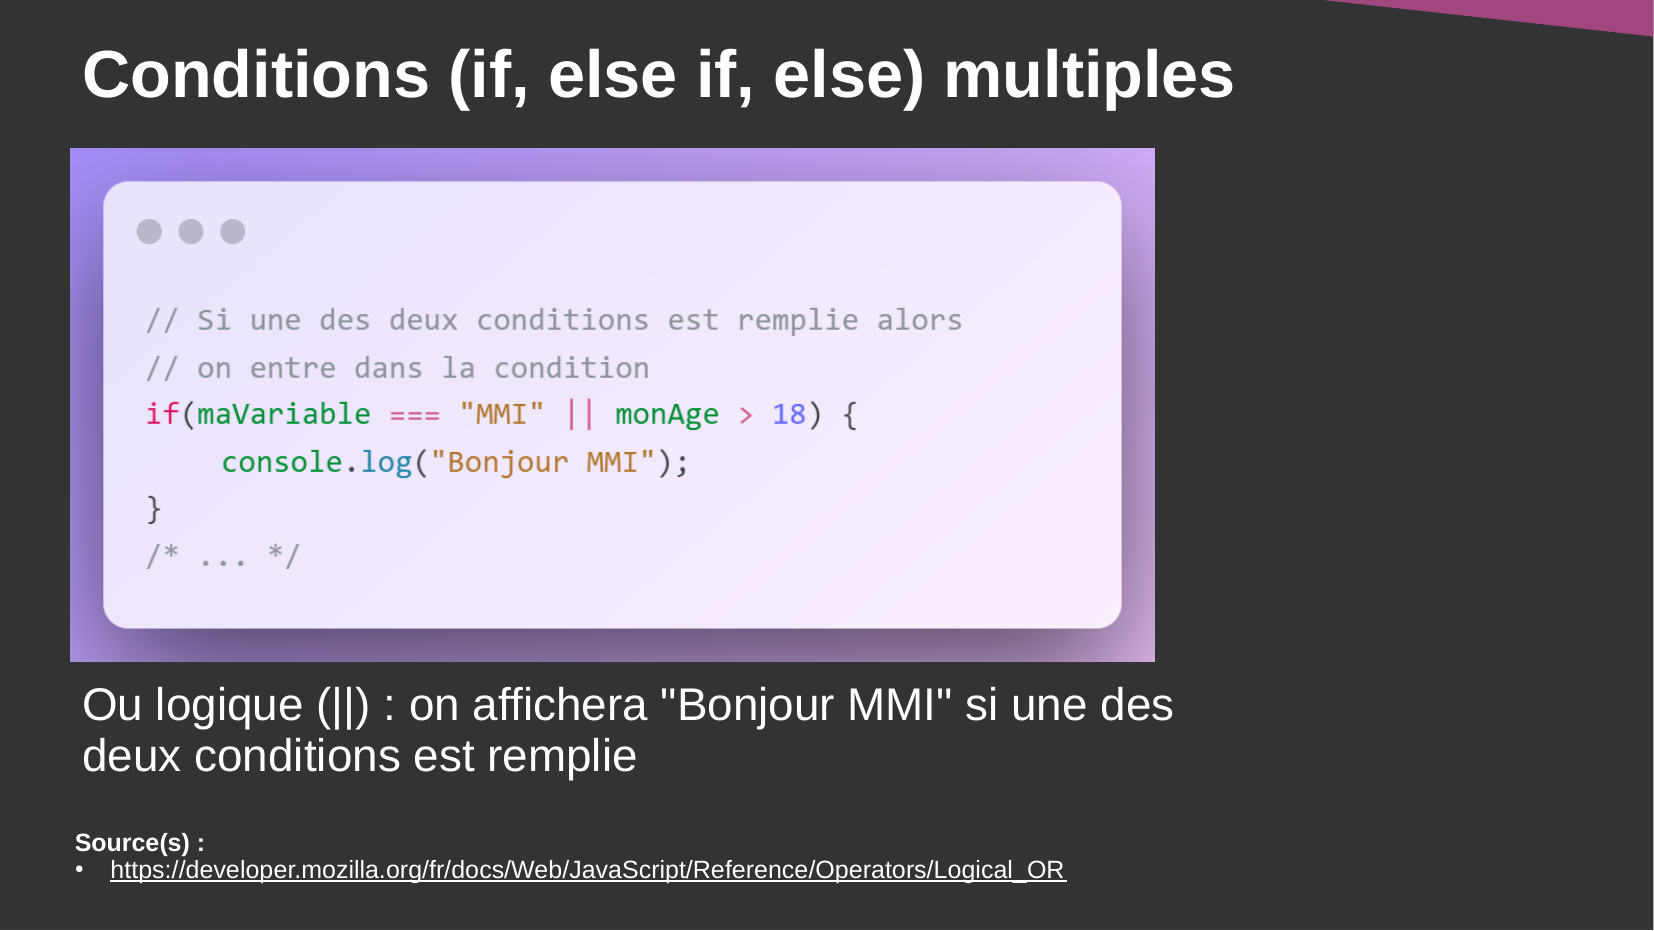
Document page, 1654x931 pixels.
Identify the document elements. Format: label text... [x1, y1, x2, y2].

title Conditions (if, else if, else) multiples [82, 37, 1571, 114]
text_box [1323, 0, 1654, 37]
text_box Source(s) : https://developer.mozilla.org/fr/docs/Web/JavaScript/Reference/Operators/Logical_OR [60, 820, 1583, 892]
picture [70, 148, 1155, 662]
title Ou logique (||) : on affichera "Bonjour MMI" si une des deux conditions est remplie [82, 679, 1193, 782]
